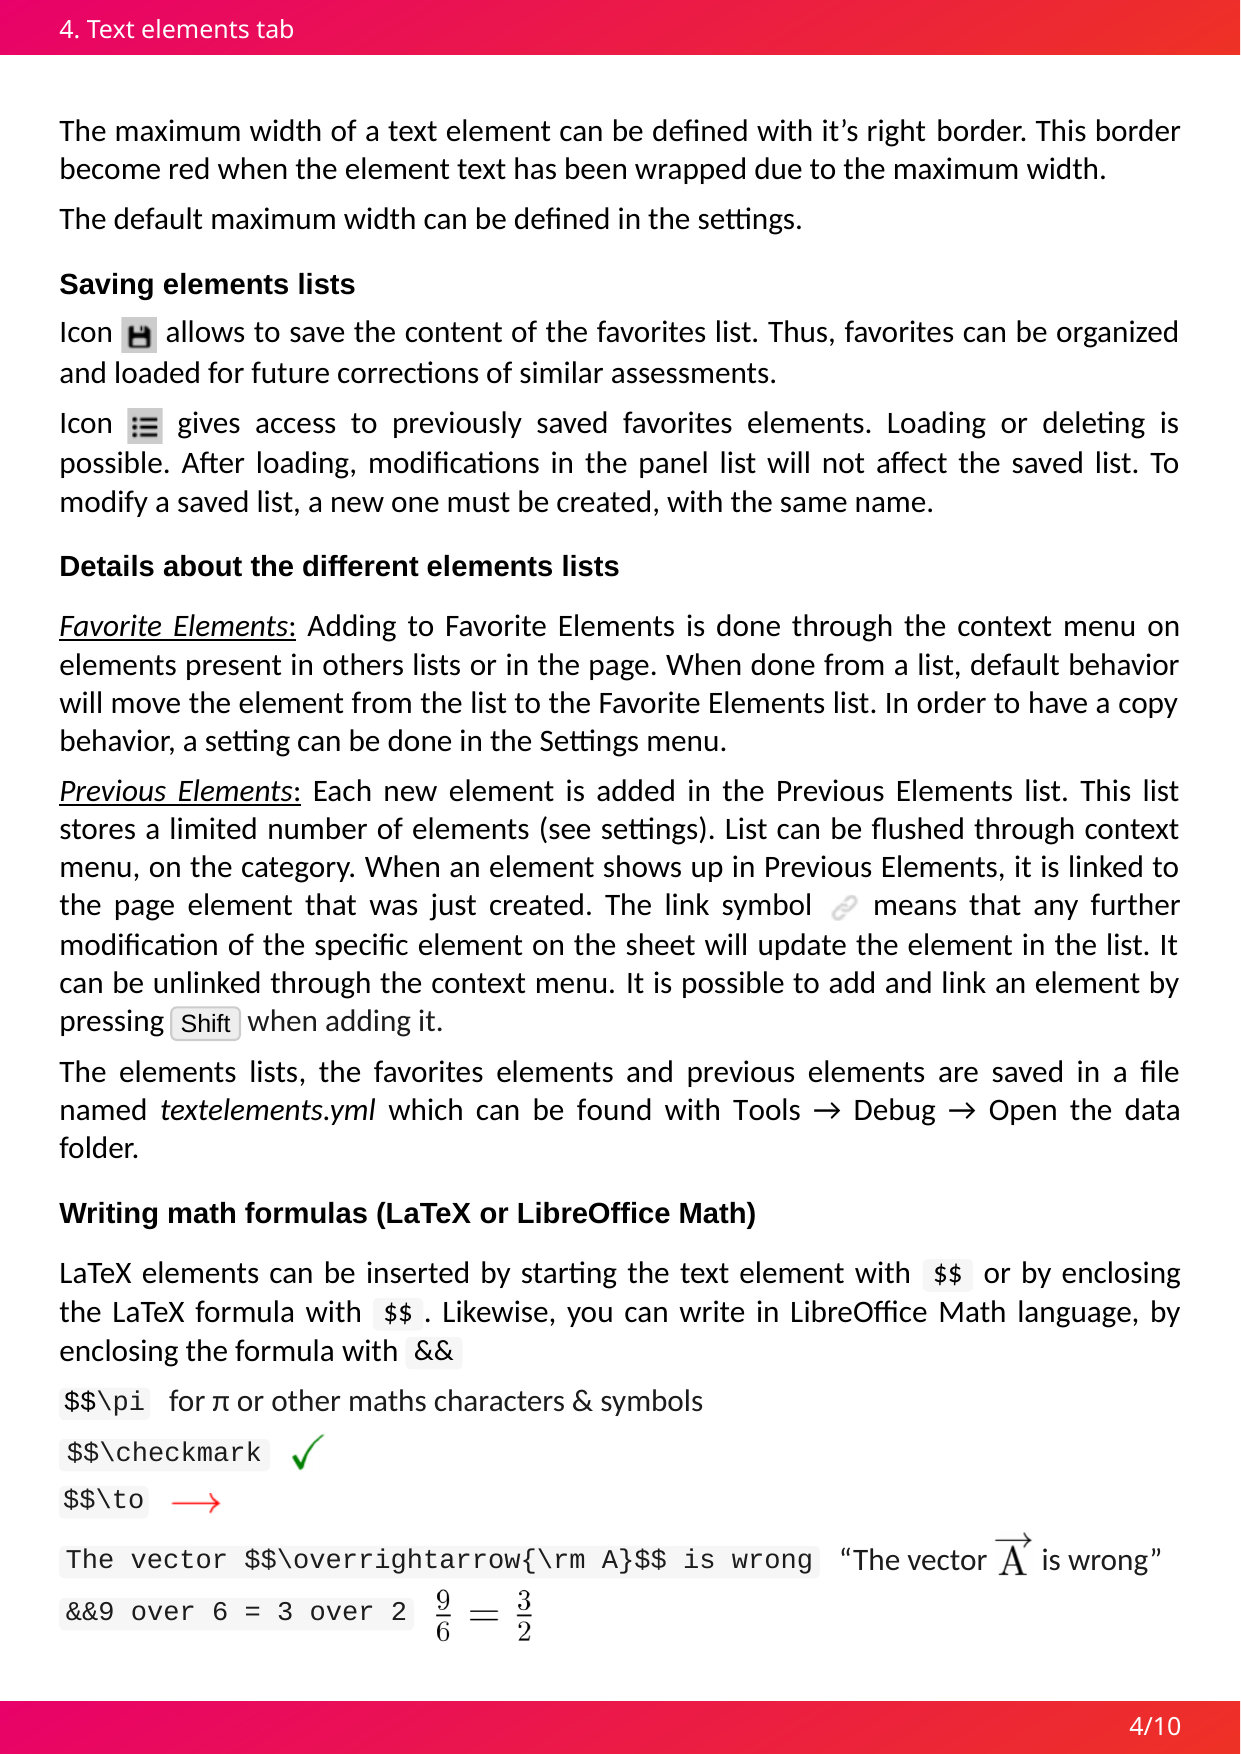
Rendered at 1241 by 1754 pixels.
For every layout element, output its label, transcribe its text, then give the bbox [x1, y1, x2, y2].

subtitle Saving elements lists [59, 267, 1181, 300]
subtitle Details about the different elements lists [59, 549, 1181, 583]
text The elements lists, the favorites elements and previous elements are saved in a file named textelements.yml which can be found with Tools → Debug → Open the data folder. [59, 1052, 1181, 1166]
subtitle Writing math formulas (LaTeX or LibreOffice Math) [59, 1196, 1181, 1229]
text “The vector is wrong” [59, 1531, 1181, 1579]
text for π or other maths characters & symbols [59, 1381, 1181, 1421]
picture [121, 317, 157, 353]
picture [288, 1432, 326, 1472]
picture [167, 1490, 224, 1516]
picture [826, 891, 861, 925]
picture [432, 1585, 536, 1644]
text Favorite Elements: Adding to Favorite Elements is done through the context menu on elements present in others lists or in the page. When done from a list, default behavior will move the element from the list to the Favorite Elements list. In order to have a copy behavior, a setting can be done in the Settings menu. [59, 607, 1181, 759]
text Icon gives access to previously saved favorites elements. Loading or deleting is possible. After loading, modifications in the panel list will not affect the saved list. To modify a saved list, a new one must be created, with the same name. [59, 403, 1181, 520]
text The default maximum width can be defined in the settings. [59, 199, 1181, 237]
text Icon allows to save the content of the favorites list. Thus, favorites can be organized and loaded for future corrections of similar assessments. [59, 312, 1181, 391]
text Previous Elements: Each new element is added in the Previous Elements list. This list stores a limited number of elements (see settings). List can be flushed through context menu, on the category. When an element shows up in Previous Elements, it is linked to the page element that was just created. The link symbol means that any further modification of the specific element on the sheet will update the element in the list. It can be unlinked through the context menu. It is possible to add and link an element by pressing when adding it. [59, 771, 1181, 1040]
picture [994, 1531, 1035, 1576]
picture [127, 408, 163, 444]
text LaTeX elements can be inserted by starting the text element with or by enclosing the LaTeX formula with . Likewise, you can write in LibreOffice Math language, by enclosing the formula with [59, 1253, 1181, 1369]
text The maximum width of a text element can be defined with it’s right border. This border become red when the element text has been wrapped due to the maximum width. [59, 111, 1181, 187]
